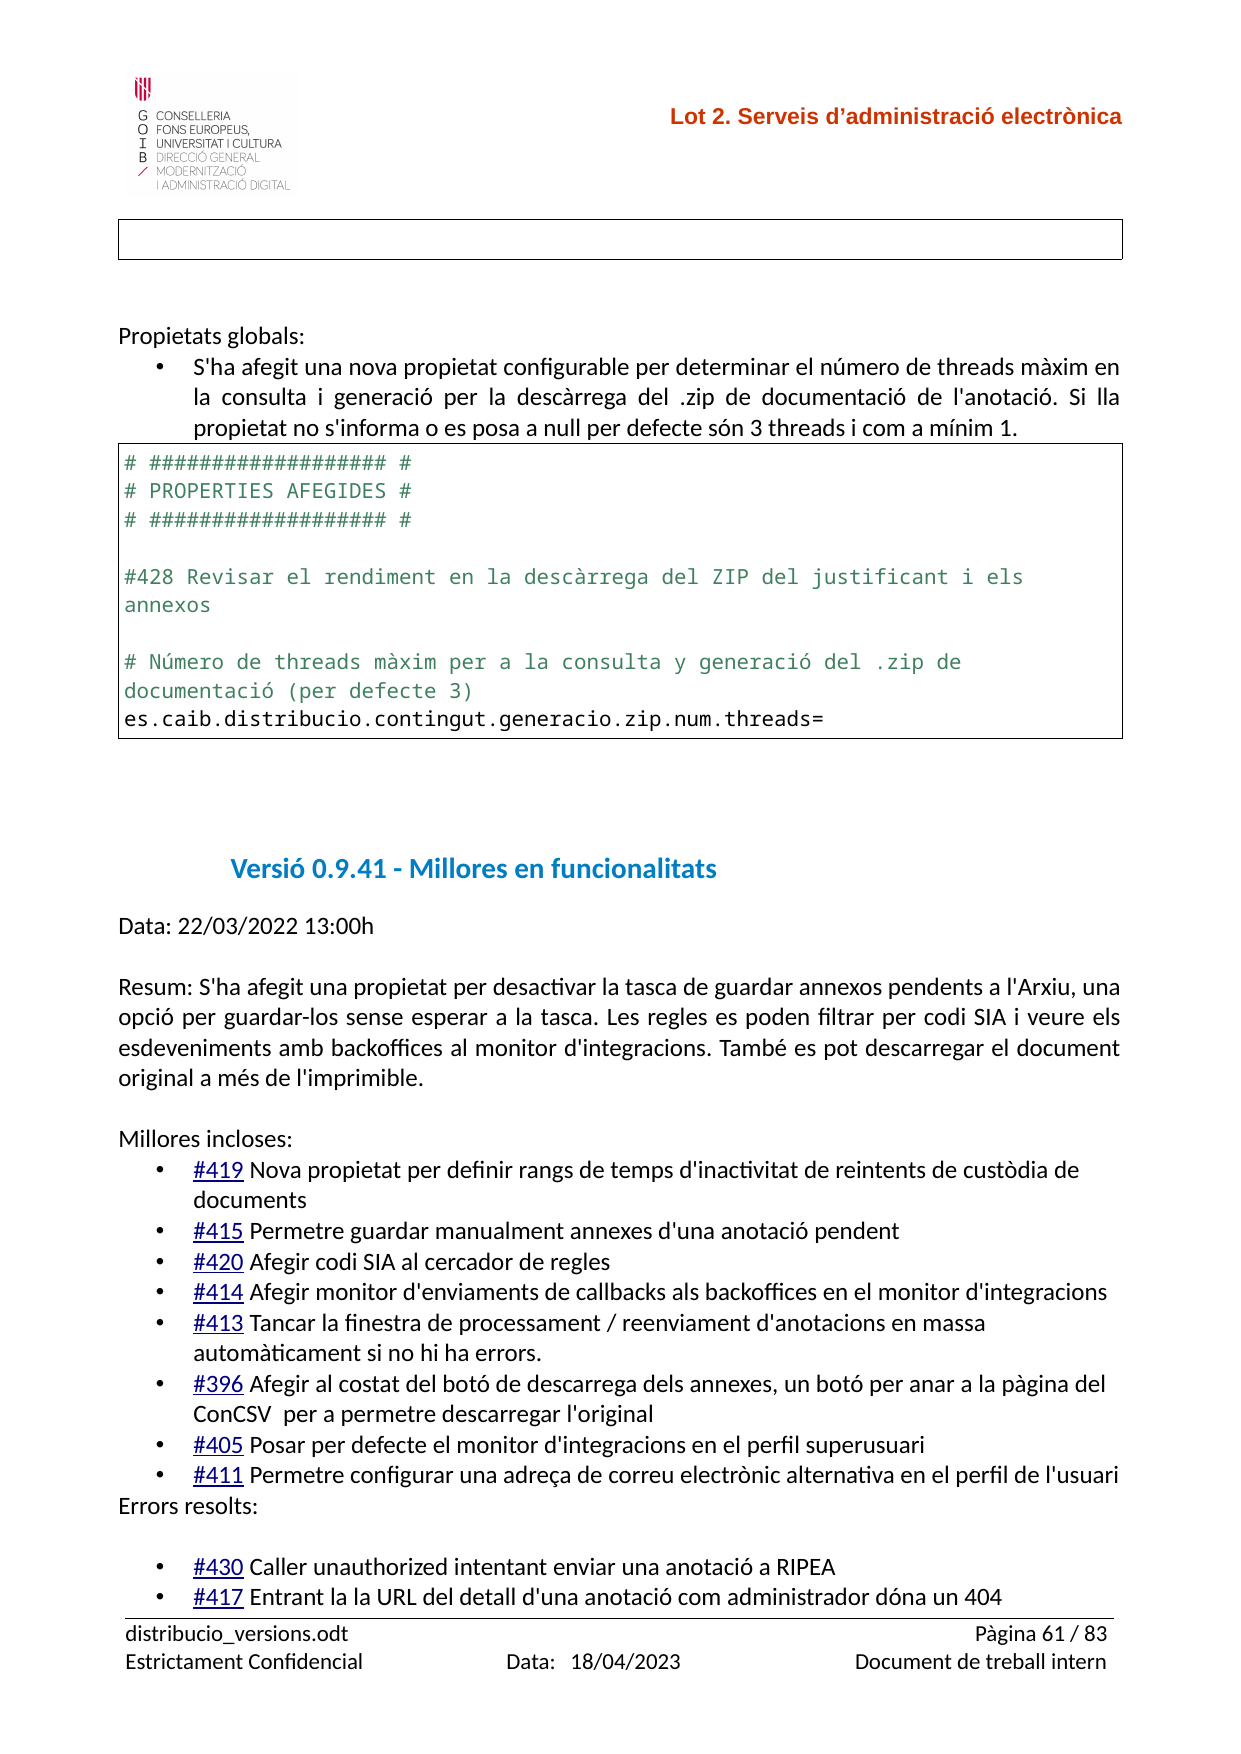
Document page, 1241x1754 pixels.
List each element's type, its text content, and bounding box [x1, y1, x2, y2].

text Resum: S'ha afegit una propietat per desactivar la tasca de guardar annexos pendents a l'Arxiu, una opció per guardar-los sense esperar a la tasca. Les regles es poden filtrar per codi SIA i veure els esdeveniments amb backoffices al monitor d'integracions. També es pot descarregar el document original a més de l'imprimible. [118, 971, 1122, 1093]
text Errors resolts: [118, 1490, 1122, 1520]
text Propietats globals: [118, 320, 1122, 351]
list #405 Posar per defecte el monitor d'integracions en el perfil superusuari [156, 1429, 1122, 1459]
text Millores incloses: [118, 1123, 1122, 1154]
subtitle Versió 0.9.41 - Millores en funcionalitats [153, 851, 1122, 886]
list #414 Afegir monitor d'enviaments de callbacks als backoffices en el monitor d'integracions [156, 1276, 1122, 1307]
list #396 Afegir al costat del botó de descarrega dels annexes, un botó per anar a la pàgina del ConCSV per a permetre descarregar l'original [156, 1368, 1122, 1429]
list #419 Nova propietat per definir rangs de temps d'inactivitat de reintents de custòdia de documents [156, 1154, 1122, 1215]
picture [126, 70, 299, 197]
list #411 Permetre configurar una adreça de correu electrònic alternativa en el perfil de l'usuari [156, 1459, 1122, 1490]
list #430 Caller unauthorized intentant enviar una anotació a RIPEA [156, 1551, 1122, 1581]
table_header # ################### # # PROPERTIES AFEGIDES # # ################### # #428 Revisar el rendiment en la descàrrega del ZIP del justificant i els annexos # Número de threads màxim per a la consulta y generació del .zip de documentació (per defecte 3) es.caib.distribucio.contingut.generacio.zip.num.threads= [119, 444, 1122, 738]
list #413 Tancar la finestra de processament / reenviament d'anotacions en massa automàticament si no hi ha errors. [156, 1307, 1122, 1368]
list #417 Entrant la la URL del detall d'una anotació com administrador dóna un 404 [156, 1581, 1122, 1612]
table_header [119, 220, 1122, 259]
text Data: 22/03/2022 13:00h [118, 910, 1122, 940]
list S'ha afegit una nova propietat configurable per determinar el número de threads màxim en la consulta i generació per la descàrrega del .zip de documentació de l'anotació. Si lla propietat no s'informa o es posa a null per defecte són 3 threads i com a mínim 1. [156, 351, 1122, 442]
list #420 Afegir codi SIA al cercador de regles [156, 1246, 1122, 1276]
list #415 Permetre guardar manualment annexes d'una anotació pendent [156, 1215, 1122, 1246]
